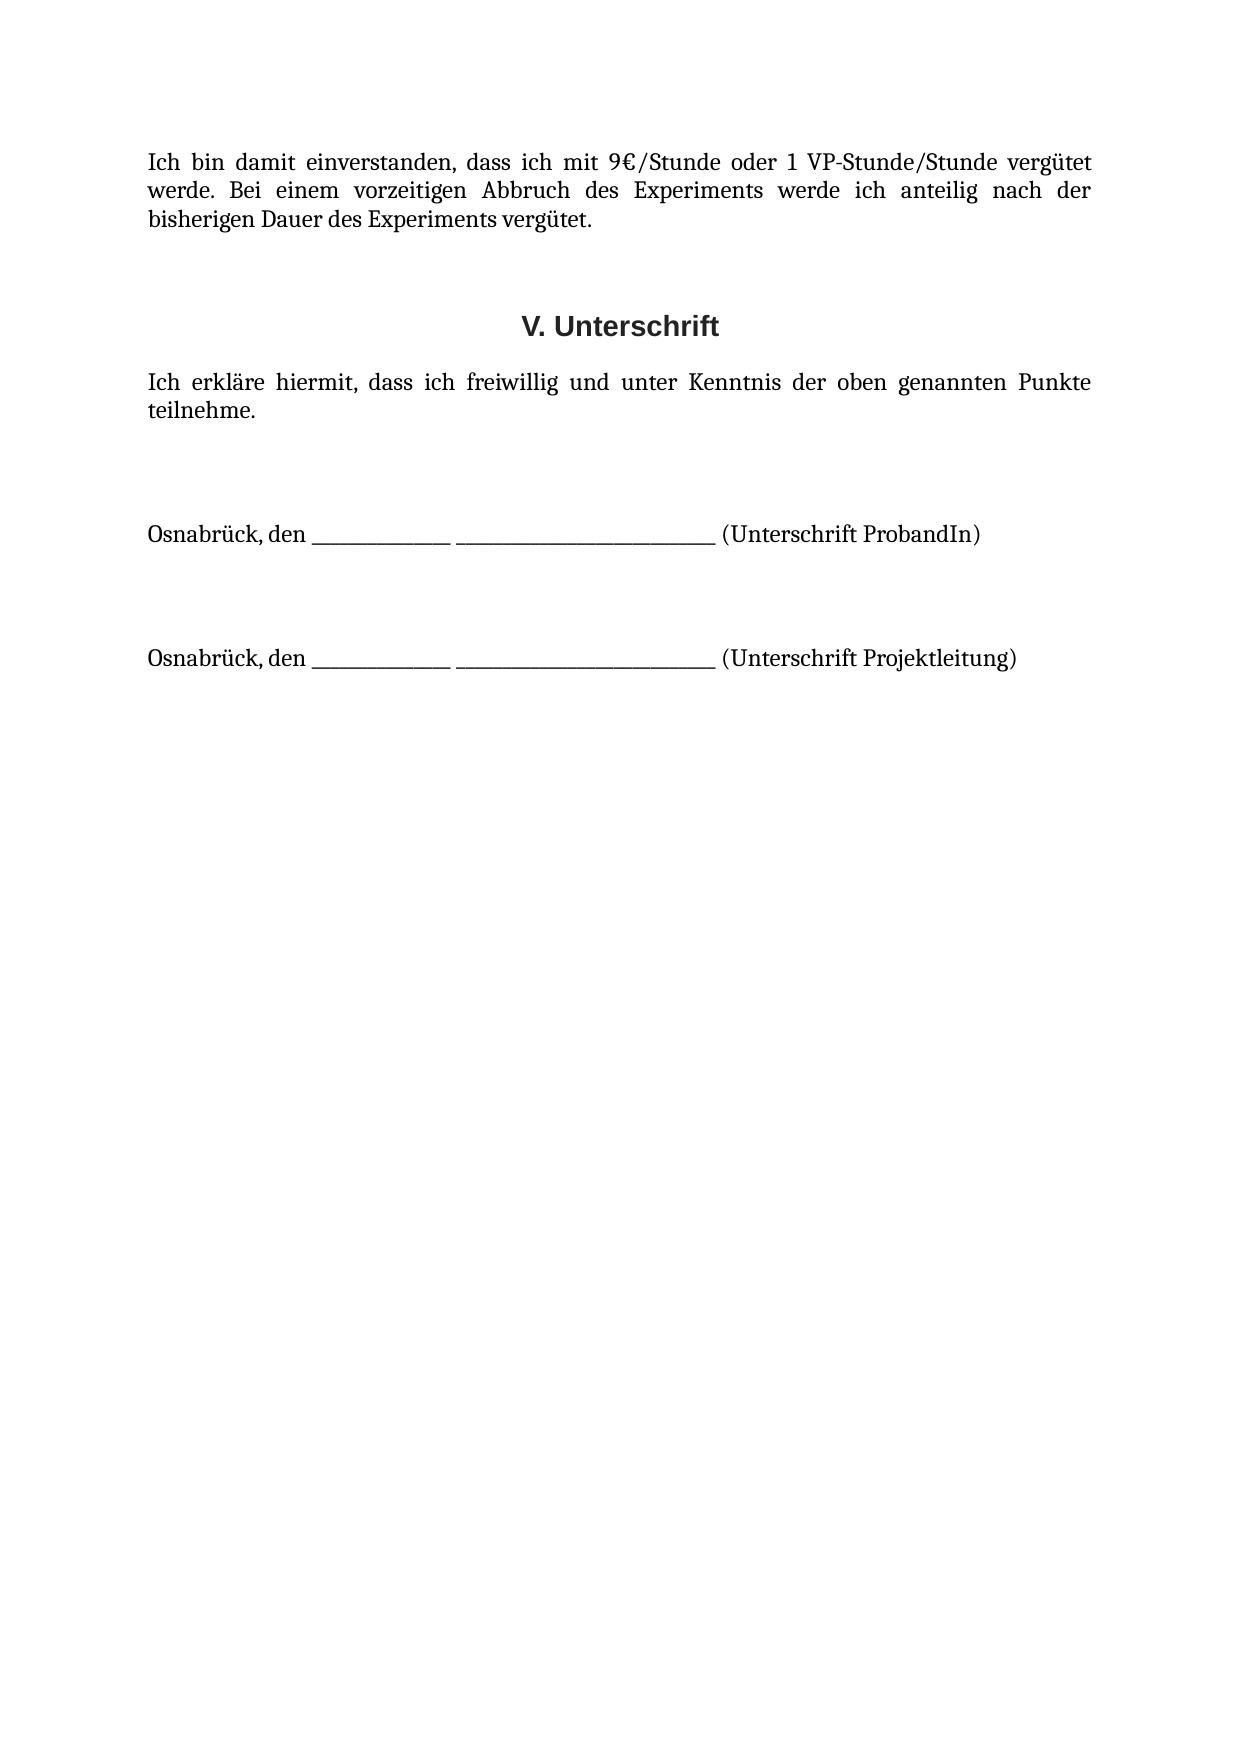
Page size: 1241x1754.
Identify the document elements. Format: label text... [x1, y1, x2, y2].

text Osnabrück, den _______________ ____________________________ (Unterschrift Projektleitung) [148, 644, 1092, 672]
text Ich bin damit einverstanden, dass ich mit 9€/­Stunde oder 1 VP-Stunde/Stunde vergütet werde. Bei einem vorzeitigen Abbruch des Experiments werde ich anteilig nach der bisherigen Dauer des Experiments vergütet. [148, 148, 1092, 234]
subtitle V. Unterschrift [148, 309, 1092, 342]
text Ich erkläre hiermit, dass ich freiwillig und unter Kenntnis der oben genannten Punkte teilnehme. [148, 367, 1092, 425]
text Osnabrück, den _______________ ____________________________ (Unterschrift ProbandIn) [148, 520, 1092, 549]
